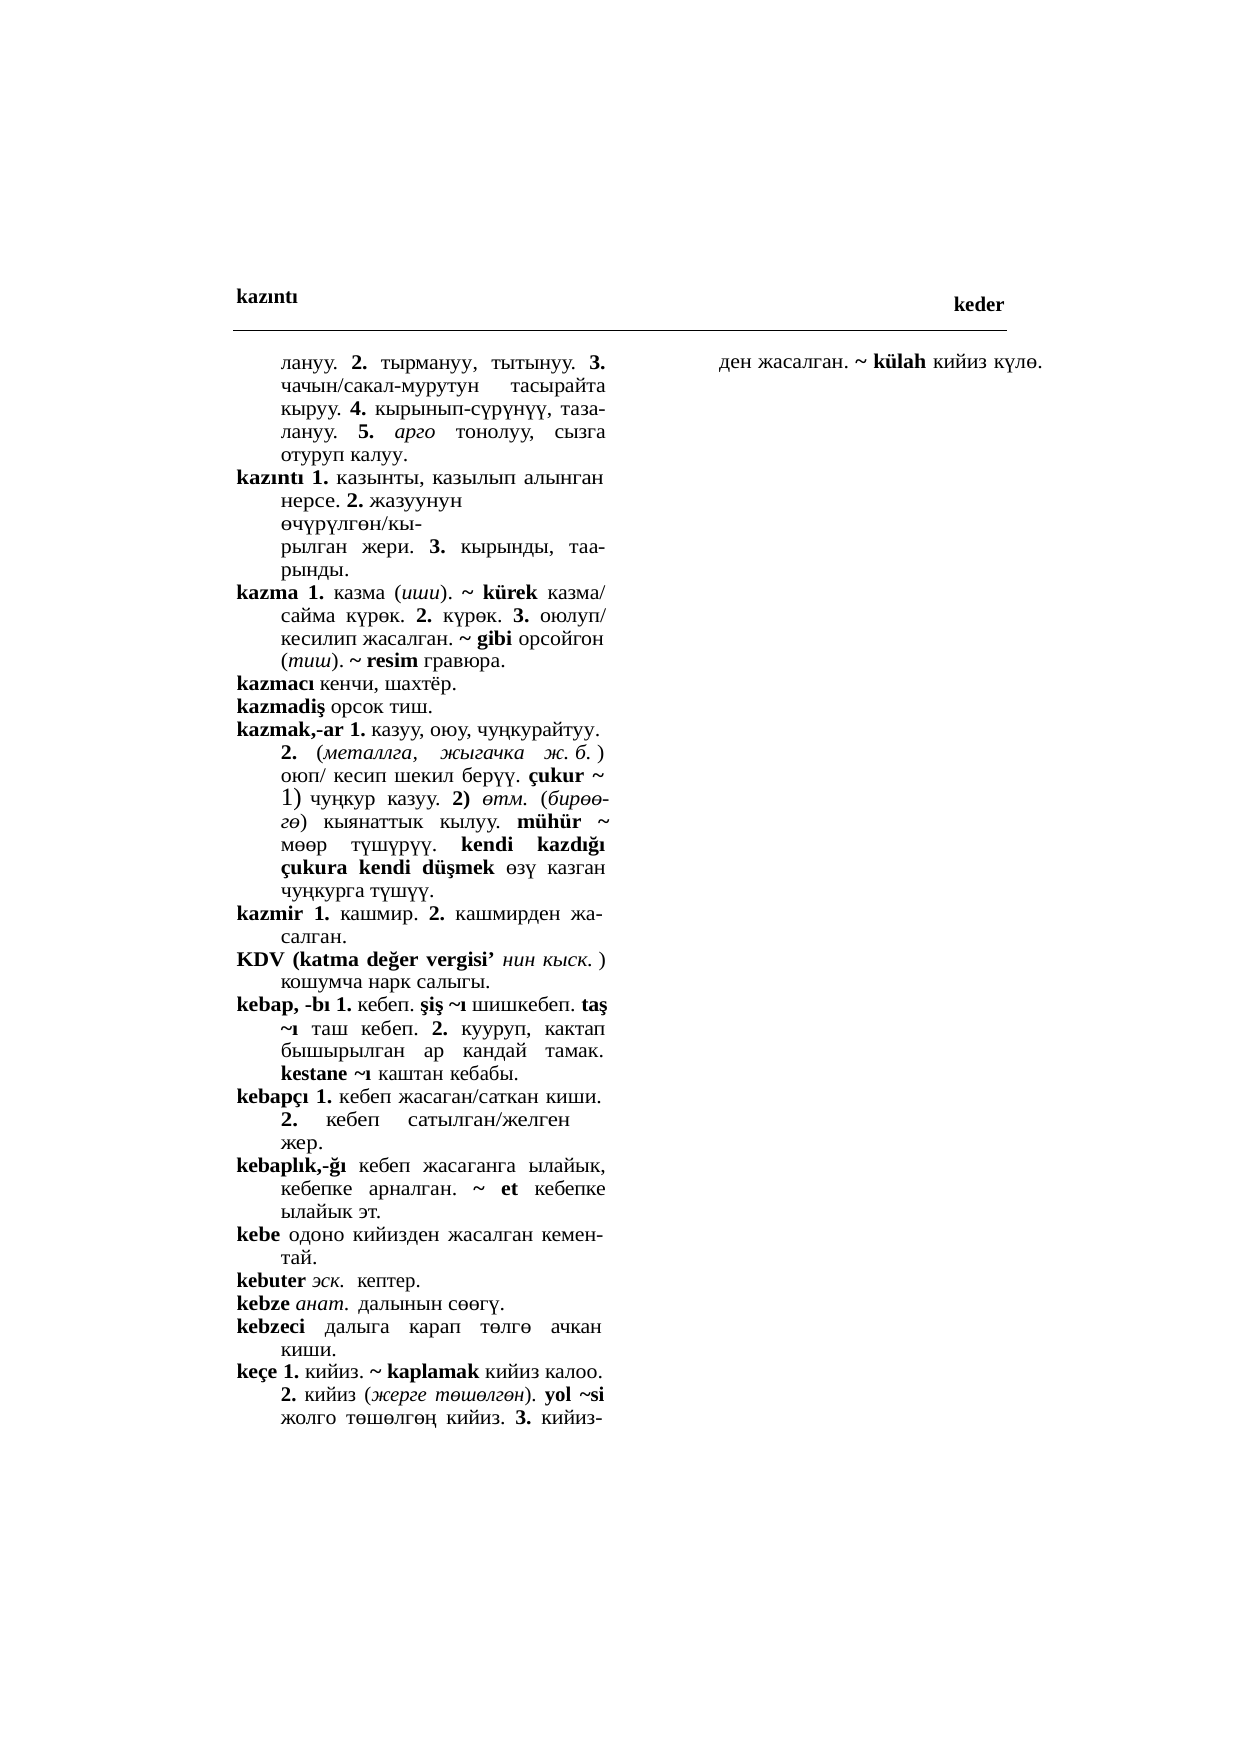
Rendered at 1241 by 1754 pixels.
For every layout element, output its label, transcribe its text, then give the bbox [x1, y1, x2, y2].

text kazıntı [236, 284, 298, 308]
text 2. (металлга, жыгачка ж. б. ) [281, 741, 606, 764]
text kazmak,-ar 1. казуу, оюу, чуңкурайтуу. [236, 718, 609, 741]
text keçe 1. кийиз. ~ kaplamak кийиз калоо. [236, 1361, 609, 1383]
text kebze анат. далынын сөөгү. [236, 1292, 609, 1315]
text çukura kendi düşmek өзү казган чуңкурга түшүү. [281, 856, 606, 902]
text keder [893, 292, 1065, 316]
text kebuter эск. кептер. [236, 1269, 609, 1292]
list чуңкур казуу. 2) өтм. (бирөө- гө) кыянаттык кылуу. mühür ~ мөөр түшүрүү. kendi kazdığı [281, 787, 609, 856]
text kazıntı 1. казынты, казылып алынган нерсе. 2. жазуунун өчүрүлгөн/кы- [236, 466, 609, 535]
text оюп/ кесип шекил берүү. çukur ~ [281, 764, 606, 787]
text 2. кийиз (жерге төшөлгөн). yol ~si [281, 1383, 606, 1406]
text 2. кебеп сатылган/желген жер. [281, 1108, 570, 1154]
text kestane ~ı каштан кебабы. [281, 1062, 521, 1085]
text kazmir 1. кашмир. 2. кашмирден жа- [236, 902, 609, 925]
text ~ı таш кебеп. 2. кууруп, кактап бышырылган ар кандай тамак. [281, 1017, 606, 1062]
text жолго төшөлгөң кийиз. 3. кийиз- [281, 1406, 606, 1429]
text ден жасалган. ~ külah кийиз күлө. [719, 350, 1062, 373]
text kebzeci далыга карап төлгө ачкан киши. [236, 1315, 609, 1361]
text kebe одоно кийизден жасалган кемен- тай. [236, 1223, 609, 1269]
text kebapçı 1. кебеп жасаган/саткан киши. [236, 1085, 609, 1108]
text KDV (katma değer vergisi’ нин кыск. ) [236, 948, 609, 971]
text кошумча нарк салыгы. [281, 971, 493, 993]
text kebaplık,-ğı кебеп жасаганга ылайык, кебепке арналган. ~ et кебепке ылайык эт. [236, 1154, 606, 1223]
text лануу. 2. тырмануу, тытынуу. 3. чачын/сакал-мурутун тасырайта кыруу. 4. кырынып-сүрүнүү, таза- лануу. 5. арго тонолуу, сызга отуруп калуу. [281, 350, 606, 466]
text рылган жери. 3. кырынды, таа- рынды. [281, 535, 606, 581]
text салган. [281, 925, 347, 948]
text kazma 1. казма (иши). ~ kürek казма/ сайма күрөк. 2. күрөк. 3. оюлуп/ кесилип жасалган. ~ gibi орсойгон [236, 581, 606, 649]
text (тиш). ~ resim гравюра. kazmacı кенчи, шахтёр. kazmadiş орсок тиш. [236, 649, 538, 718]
text kebap, -bı 1. кебеп. şiş ~ı шишкебеп. taş [236, 993, 609, 1017]
